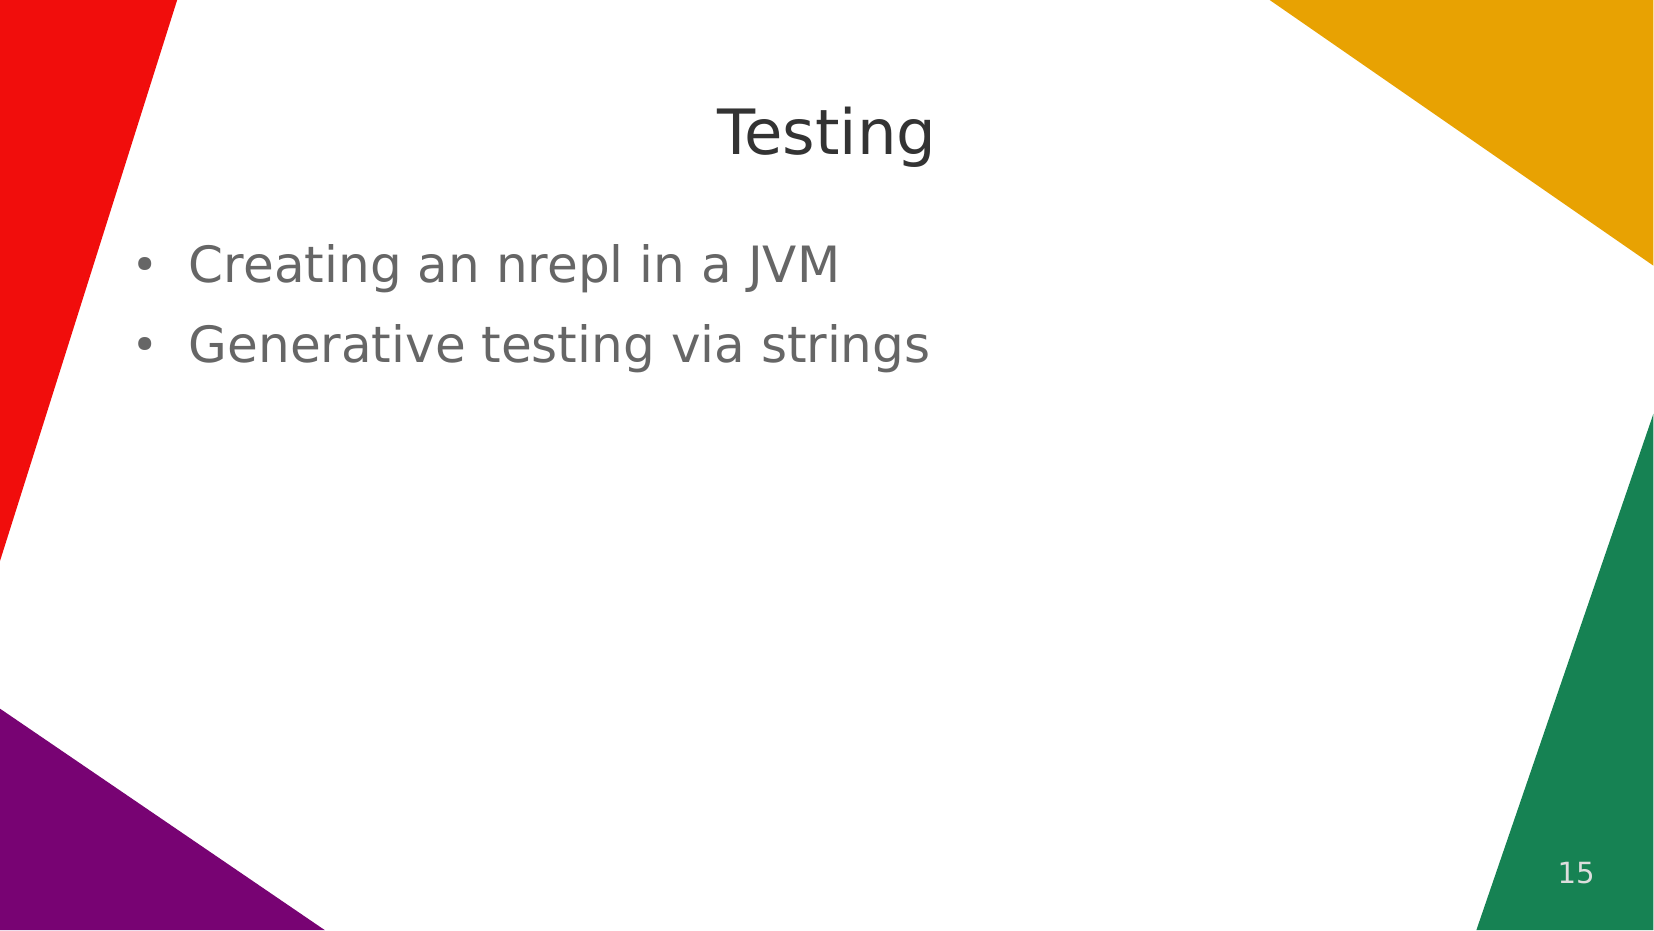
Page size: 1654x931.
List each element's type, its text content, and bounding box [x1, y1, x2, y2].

title Testing [118, 59, 1536, 207]
list Creating an nrepl in a JVM Generative testing via strings [118, 236, 1536, 827]
